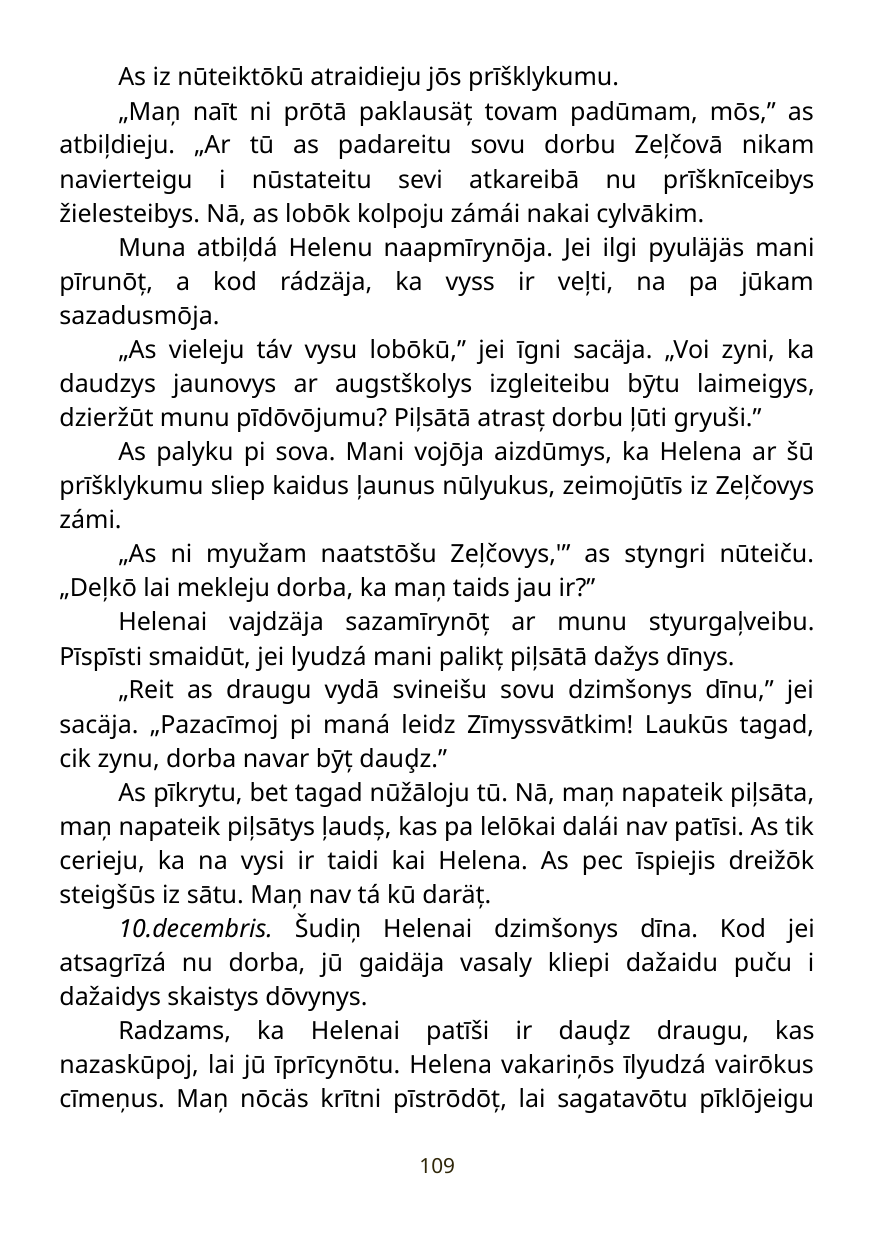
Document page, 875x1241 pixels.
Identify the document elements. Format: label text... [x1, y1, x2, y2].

text „Maņ naīt ni prōtā paklausäț tovam padūmam, mōs,” as atbiļdieju. „Ar tū as padareitu sovu dorbu Zeļčovā nikam navierteigu i nūstateitu sevi atkareibā nu prīšknīceibys žielesteibys. Nā, as lobōk kolpoju zámái nakai cylvākim. [59, 93, 815, 229]
text As pīkrytu, bet tagad nūžāloju tū. Nā, maņ napateik piļsāta, maņ napateik piļsātys ļaudș, kas pa lelōkai dalái nav patīsi. As tik cerieju, ka na vysi ir taidi kai Helena. As pec īspiejis dreižōk steigšūs iz sātu. Maņ nav tá kū daräț. [59, 774, 815, 911]
text Radzams, ka Helenai patīši ir dauḑz draugu, kas nazaskūpoj, lai jū īprīcynōtu. Helena vakariņōs īlyudzá vairōkus cīmeņus. Maņ nōcäs krītni pīstrōdōț, lai sagatavōtu pīklōjeigu [59, 1013, 815, 1115]
text As palyku pi sova. Mani vojōja aizdūmys, ka Helena ar šū prīšklykumu sliep kaidus ļaunus nūlyukus, zeimojūtīs iz Zeļčovys zámi. [59, 434, 815, 536]
text 10.decembris. Šudiņ Helenai dzimšonys dīna. Kod jei atsagrīzá nu dorba, jū gaidäja vasaly kliepi dažaidu puču i dažaidys skaistys dōvynys. [59, 911, 815, 1013]
text „As vieleju táv vysu lobōkū,” jei īgni sacäja. „Voi zyni, ka daudzys jaunovys ar augstškolys izgleiteibu bȳtu laimeigys, dzieržūt munu pīdōvōjumu? Piļsātā atrasț dorbu ļūti gryuši.” [59, 332, 815, 434]
text Helenai vajdzäja sazamīrynōț ar munu styurgaļveibu. Pīspīsti smaidūt, jei lyudzá mani palikț piļsātā dažys dīnys. [59, 604, 815, 672]
text „Reit as draugu vydā svineišu sovu dzimšonys dīnu,” jei sacäja. „Pazacīmoj pi maná leidz Zīmyssvātkim! Laukūs tagad, cik zynu, dorba navar bȳț dauḑz.” [59, 672, 815, 774]
text Muna atbiļdá Helenu naapmīrynōja. Jei ilgi pyuläjäs mani pīrunōț, a kod rádzäja, ka vyss ir veļti, na pa jūkam sazadusmōja. [59, 229, 815, 332]
text „As ni myužam naatstōšu Zeļčovys,'” as styngri nūteiču. „Deļkō lai mekleju dorba, ka maņ taids jau ir?” [59, 536, 815, 604]
text As iz nūteiktōkū atraidieju jōs prīšklykumu. [59, 59, 815, 93]
